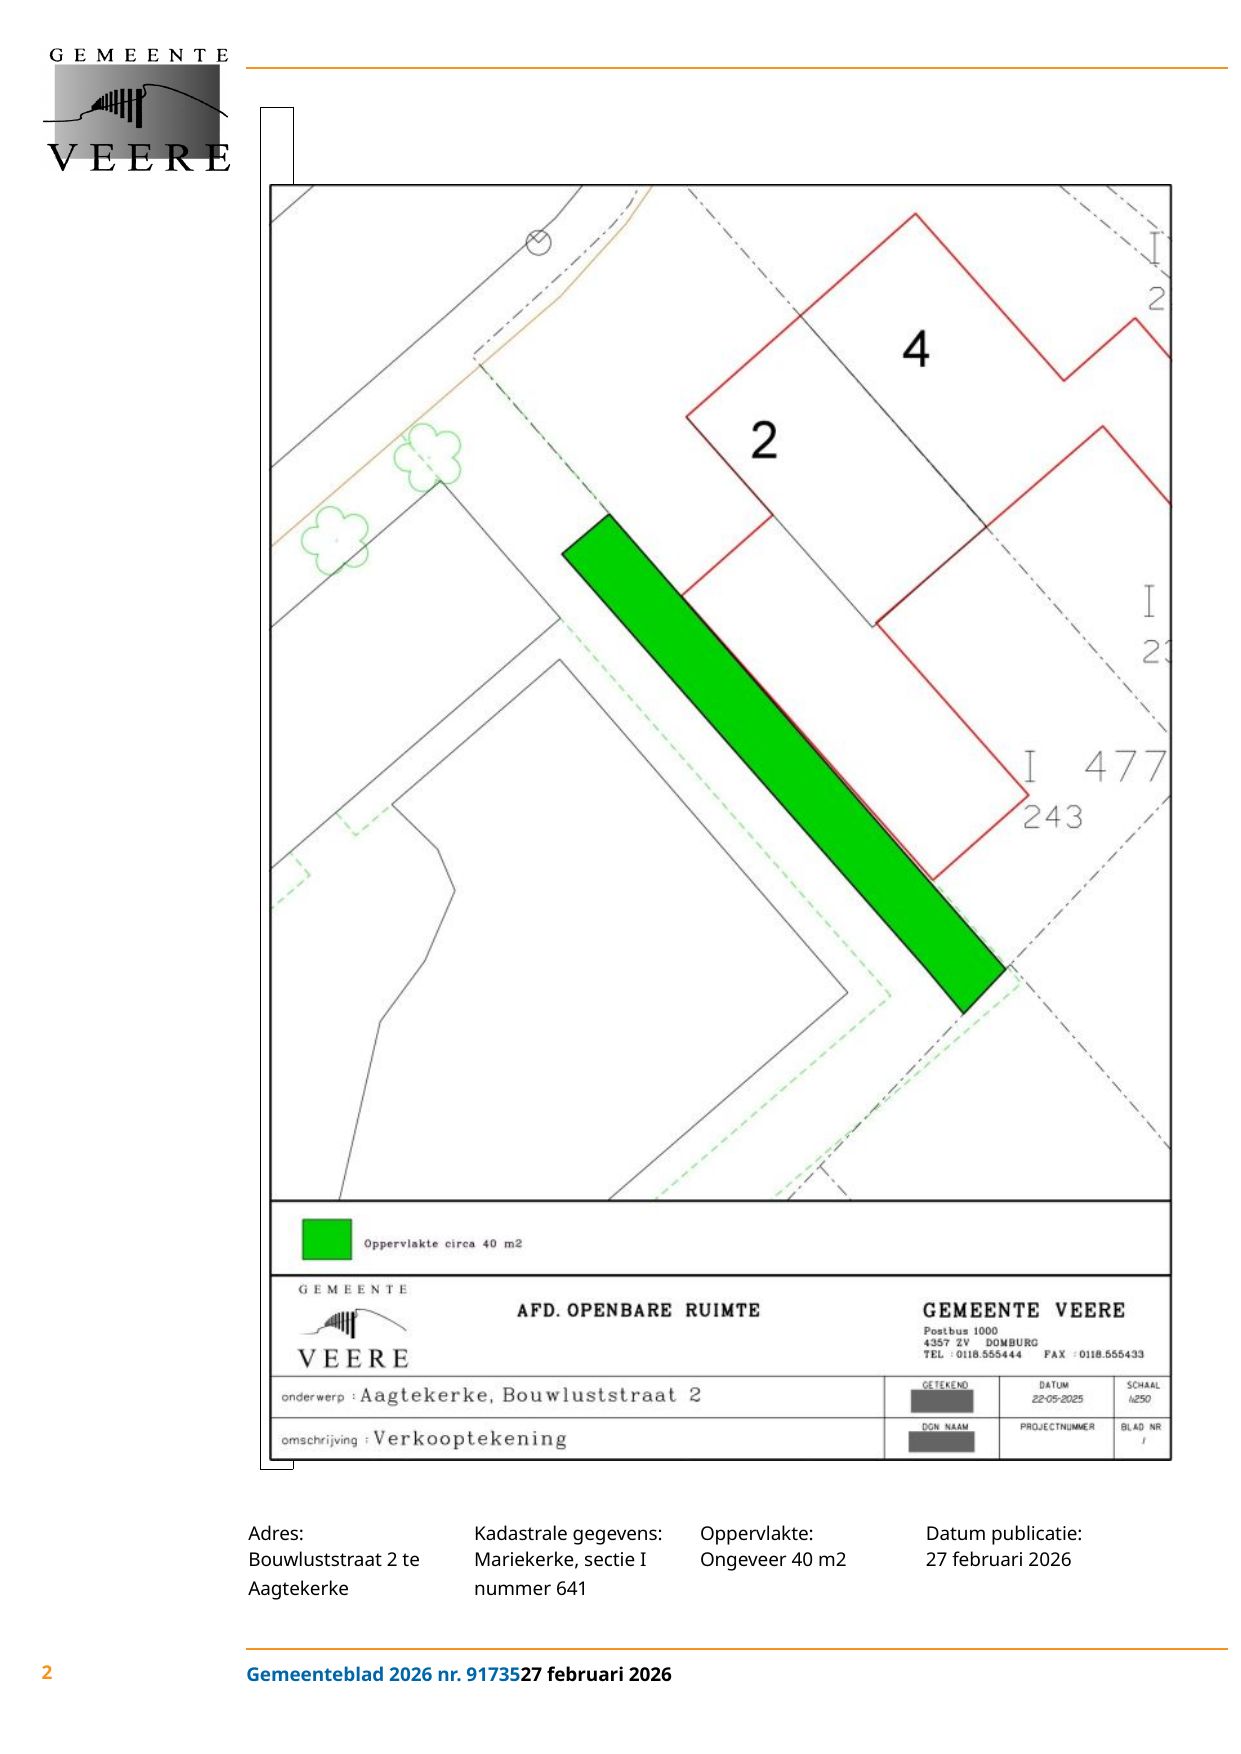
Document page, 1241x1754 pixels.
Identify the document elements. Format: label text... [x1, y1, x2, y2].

table_cell 27 februari 2026 [926, 1546, 1152, 1601]
table_header Oppervlakte: [700, 1520, 926, 1546]
table_header Kadastrale gegevens: [474, 1520, 700, 1546]
table_header Adres: [248, 1520, 474, 1546]
table_cell Ongeveer 40 m2 [700, 1546, 926, 1601]
table_header Datum publicatie: [926, 1520, 1152, 1546]
picture [41, 47, 231, 172]
table_cell Mariekerke, sectie I nummer 641 [474, 1546, 700, 1601]
picture [268, 184, 1173, 1461]
table_cell Bouwluststraat 2 te Aagtekerke [248, 1546, 474, 1601]
